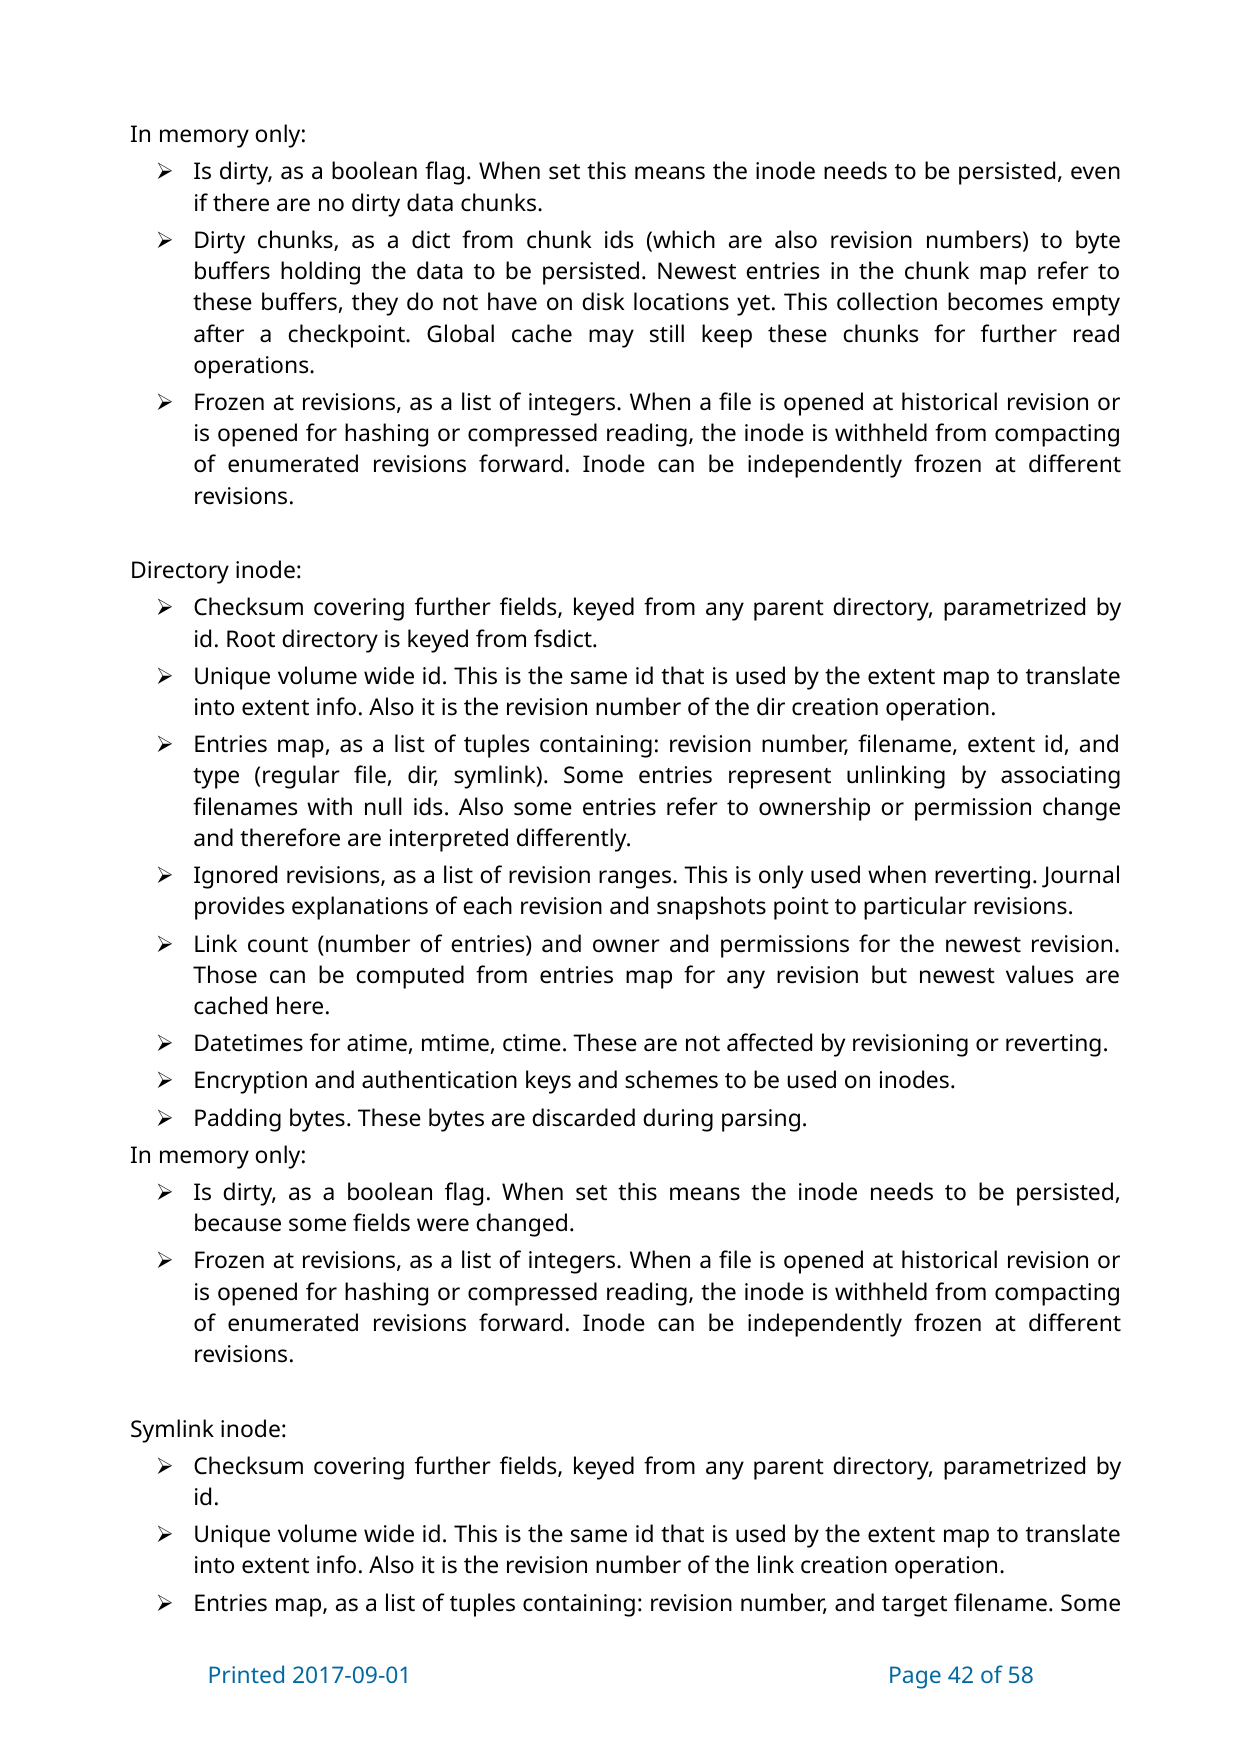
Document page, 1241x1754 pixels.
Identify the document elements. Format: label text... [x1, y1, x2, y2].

list Unique volume wide id. This is the same id that is used by the extent map to translate into extent info. Also it is the revision number of the dir creation operation. [156, 660, 1122, 722]
text Directory inode: [118, 554, 1122, 585]
list Is dirty, as a boolean flag. When set this means the inode needs to be persisted, because some fields were changed. [156, 1176, 1122, 1238]
list Unique volume wide id. This is the same id that is used by the extent map to translate into extent info. Also it is the revision number of the link creation operation. [156, 1518, 1122, 1581]
list Link count (number of entries) and owner and permissions for the newest revision. Those can be computed from entries map for any revision but newest values are cached here. [156, 927, 1122, 1021]
text Symlink inode: [118, 1412, 1122, 1444]
list Entries map, as a list of tuples containing: revision number, and target filename. Some [156, 1587, 1122, 1618]
list Checksum covering further fields, keyed from any parent directory, parametrized by id. Root directory is keyed from fsdict. [156, 591, 1122, 654]
list Datetimes for atime, mtime, ctime. These are not affected by revisioning or reverting. [156, 1027, 1122, 1058]
list Entries map, as a list of tuples containing: revision number, filename, extent id, and type (regular file, dir, symlink). Some entries represent unlinking by associating filenames with null ids. Also some entries refer to ownership or permission change and therefore are interpreted differently. [156, 728, 1122, 853]
list Frozen at revisions, as a list of integers. When a file is opened at historical revision or is opened for hashing or compressed reading, the inode is withheld from compacting of enumerated revisions forward. Inode can be independently frozen at different revisions. [156, 386, 1122, 511]
list Is dirty, as a boolean flag. When set this means the inode needs to be persisted, even if there are no dirty data chunks. [156, 155, 1122, 218]
text In memory only: [118, 118, 1122, 149]
text In memory only: [118, 1139, 1122, 1170]
list Frozen at revisions, as a list of integers. When a file is opened at historical revision or is opened for hashing or compressed reading, the inode is withheld from compacting of enumerated revisions forward. Inode can be independently frozen at different revisions. [156, 1244, 1122, 1369]
list Ignored revisions, as a list of revision ranges. This is only used when reverting. Journal provides explanations of each revision and snapshots point to particular revisions. [156, 859, 1122, 922]
list Encryption and authentication keys and schemes to be used on inodes. [156, 1064, 1122, 1096]
list Dirty chunks, as a dict from chunk ids (which are also revision numbers) to byte buffers holding the data to be persisted. Newest entries in the chunk map refer to these buffers, they do not have on disk locations yet. This collection becomes empty after a checkpoint. Global cache may still keep these chunks for further read operations. [156, 224, 1122, 380]
list Padding bytes. These bytes are discarded during parsing. [156, 1102, 1122, 1133]
list Checksum covering further fields, keyed from any parent directory, parametrized by id. [156, 1450, 1122, 1512]
